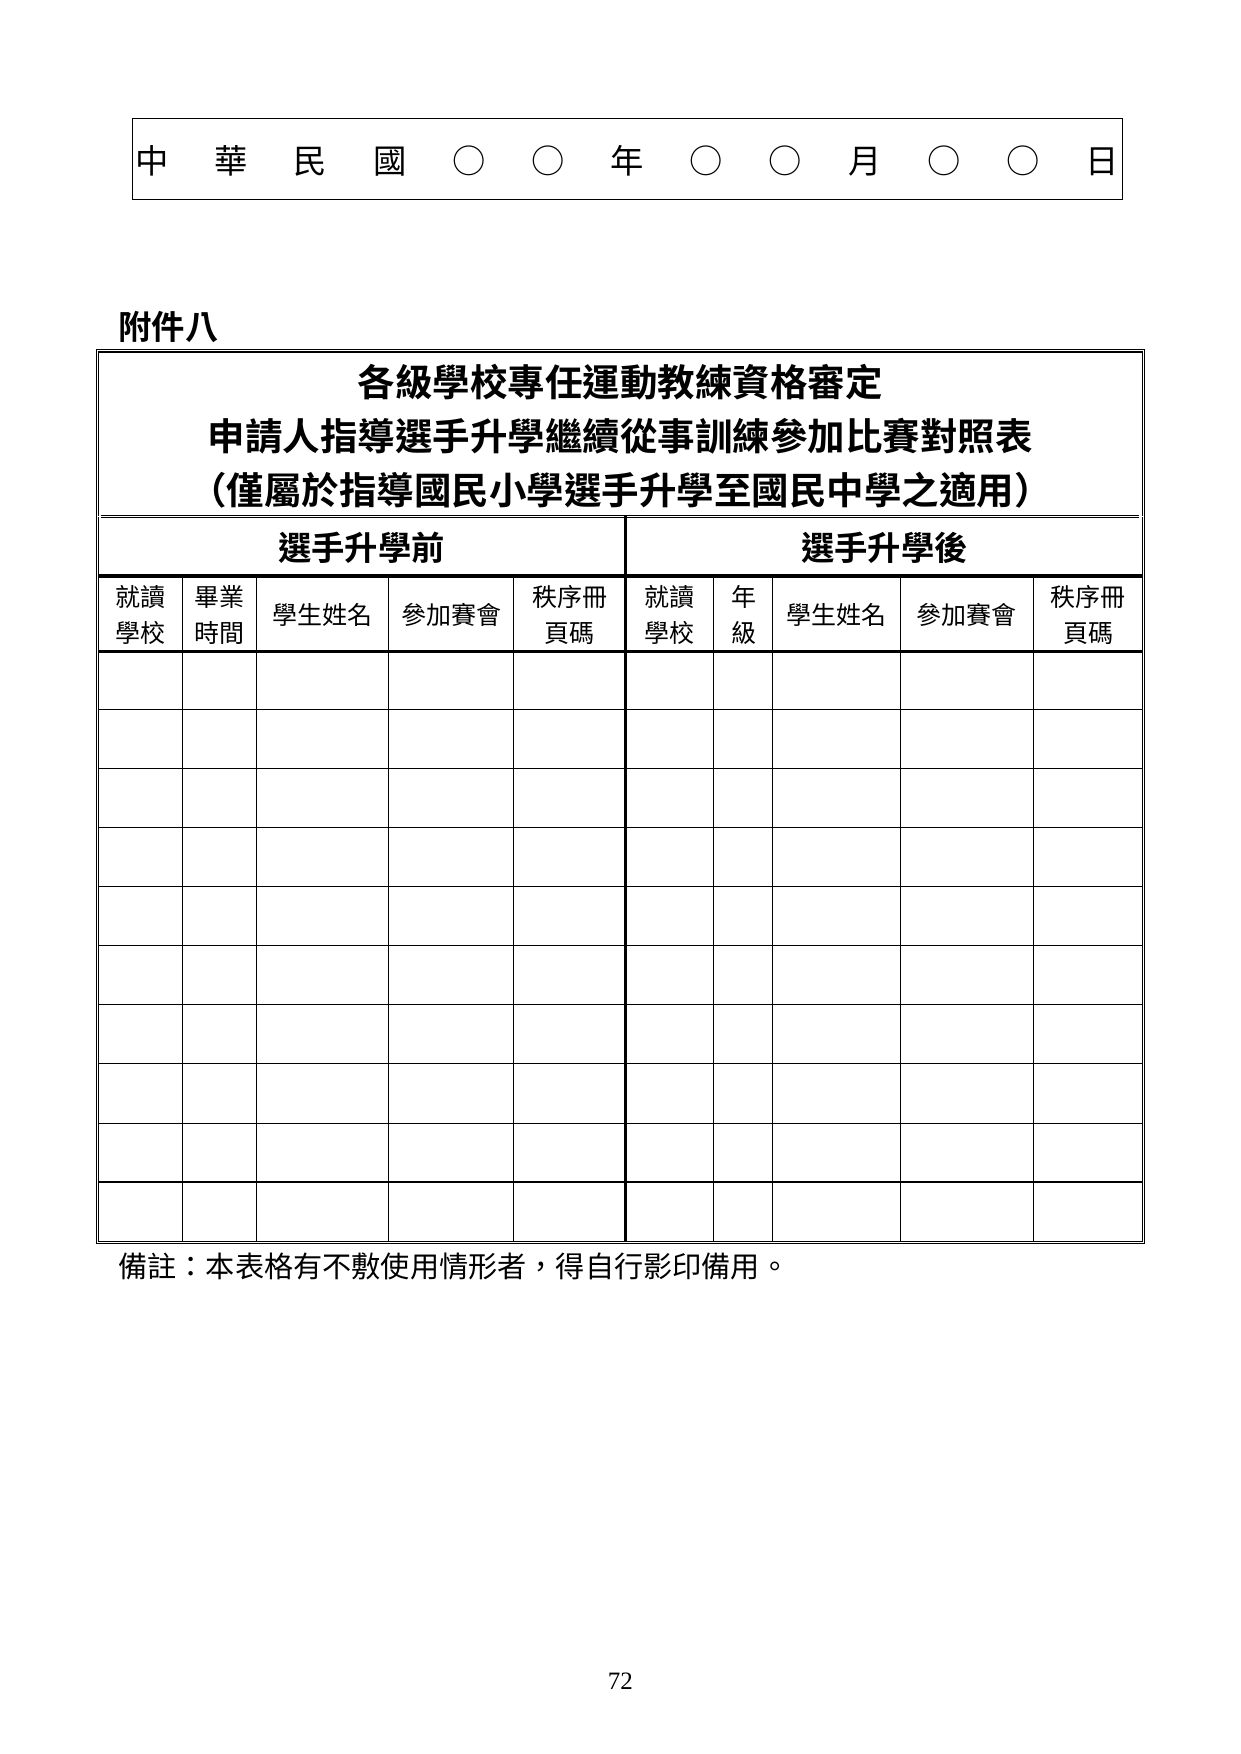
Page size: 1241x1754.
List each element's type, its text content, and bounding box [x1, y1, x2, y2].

table_cell [514, 710, 624, 768]
table_cell [514, 653, 624, 709]
table_cell [773, 828, 900, 886]
table_cell [514, 828, 624, 886]
table_cell [99, 710, 182, 768]
table_cell [773, 1064, 900, 1122]
table_cell [514, 1064, 624, 1122]
table_cell [627, 828, 713, 886]
table_cell [1034, 1064, 1142, 1122]
table_cell [514, 1183, 624, 1241]
table_cell [389, 1064, 513, 1122]
table_cell [183, 710, 256, 768]
table_cell 年級 [714, 578, 772, 650]
table_cell [183, 653, 256, 709]
table_cell [627, 769, 713, 827]
table_cell [183, 946, 256, 1004]
table_cell [257, 1064, 388, 1122]
table_cell [714, 1005, 772, 1063]
table_cell [901, 887, 1033, 945]
table_cell [773, 1183, 900, 1241]
table_cell [99, 887, 182, 945]
table_cell [389, 946, 513, 1004]
table_cell [773, 946, 900, 1004]
table_cell [627, 1183, 713, 1241]
table_cell [1034, 769, 1142, 827]
table_cell [1034, 1183, 1142, 1241]
table_cell [99, 1064, 182, 1122]
table_cell [183, 1183, 256, 1241]
table_cell [627, 1124, 713, 1181]
table_cell [773, 887, 900, 945]
table_cell [183, 1005, 256, 1063]
table_cell [183, 828, 256, 886]
table_cell [901, 946, 1033, 1004]
table_cell [1034, 946, 1142, 1004]
table_cell [714, 946, 772, 1004]
table_cell [183, 1064, 256, 1122]
table_cell 參加賽會 [389, 578, 513, 650]
table_cell [901, 1005, 1033, 1063]
table_cell 參加賽會 [901, 578, 1033, 650]
table_cell [627, 1064, 713, 1122]
table_cell [99, 1183, 182, 1241]
table_cell [514, 887, 624, 945]
table_cell [1034, 1005, 1142, 1063]
table_cell 就讀學校 [99, 578, 182, 650]
table_cell [714, 1183, 772, 1241]
table_cell [1034, 1124, 1142, 1181]
table_cell [714, 710, 772, 768]
table_cell 選手升學後 [627, 515, 1143, 574]
table_cell [714, 887, 772, 945]
table_cell [773, 769, 900, 827]
table_cell [1034, 653, 1142, 709]
table_cell [257, 1124, 388, 1181]
table_cell [773, 710, 900, 768]
table_cell [514, 769, 624, 827]
table_cell [627, 710, 713, 768]
table_cell [99, 769, 182, 827]
table_cell [257, 887, 388, 945]
table_cell [901, 1183, 1033, 1241]
table_cell [901, 769, 1033, 827]
table_cell [714, 828, 772, 886]
table_cell [714, 653, 772, 709]
table_cell [99, 1124, 182, 1181]
table_cell [627, 946, 713, 1004]
text 附件八 [118, 301, 1122, 349]
table_cell [257, 710, 388, 768]
table_cell 畢業時間 [183, 578, 256, 650]
table_cell 學生姓名 [257, 578, 388, 650]
table_cell [773, 653, 900, 709]
table_cell [257, 946, 388, 1004]
table_cell [714, 1124, 772, 1181]
table_cell 秩序冊 頁碼 [1034, 578, 1142, 650]
table_cell [389, 887, 513, 945]
table_cell [389, 1005, 513, 1063]
table_cell 中華民國○○年○○月○○日 [133, 119, 1122, 199]
table_cell [257, 828, 388, 886]
table_cell [773, 1124, 900, 1181]
table_cell [389, 828, 513, 886]
table_cell [1034, 710, 1142, 768]
table_cell 秩序冊 頁碼 [514, 578, 624, 650]
table_header 各級學校專任運動教練資格審定 申請人指導選手升學繼續從事訓練參加比賽對照表 （僅屬於指導國民小學選手升學至國民中學之適用） [99, 353, 1142, 515]
table_cell [99, 1005, 182, 1063]
text 備註：本表格有不敷使用情形者，得自行影印備用。 [118, 1244, 1122, 1286]
table_cell [389, 653, 513, 709]
table_cell 選手升學前 [97, 515, 624, 574]
table_cell [1034, 828, 1142, 886]
table_cell 學生姓名 [773, 578, 900, 650]
table_cell [389, 769, 513, 827]
table_cell [901, 653, 1033, 709]
table_cell [183, 887, 256, 945]
table_cell [257, 1183, 388, 1241]
table_cell [901, 710, 1033, 768]
table_cell 就讀學校 [627, 578, 713, 650]
table_cell [514, 1124, 624, 1181]
table_cell [99, 946, 182, 1004]
table_cell [99, 653, 182, 709]
table_cell [514, 946, 624, 1004]
table_cell [773, 1005, 900, 1063]
table_cell [99, 828, 182, 886]
table_cell [257, 653, 388, 709]
table_cell [1034, 887, 1142, 945]
table_cell [627, 1005, 713, 1063]
table_cell [627, 653, 713, 709]
table_cell [514, 1005, 624, 1063]
table_cell [389, 1124, 513, 1181]
table_cell [389, 710, 513, 768]
table_cell [627, 887, 713, 945]
table_cell [901, 1064, 1033, 1122]
table_cell [257, 1005, 388, 1063]
table_cell [714, 1064, 772, 1122]
table_cell [257, 769, 388, 827]
table_cell [183, 769, 256, 827]
table_cell [901, 1124, 1033, 1181]
table_cell [714, 769, 772, 827]
table_cell [901, 828, 1033, 886]
table_cell [389, 1183, 513, 1241]
table_cell [183, 1124, 256, 1181]
